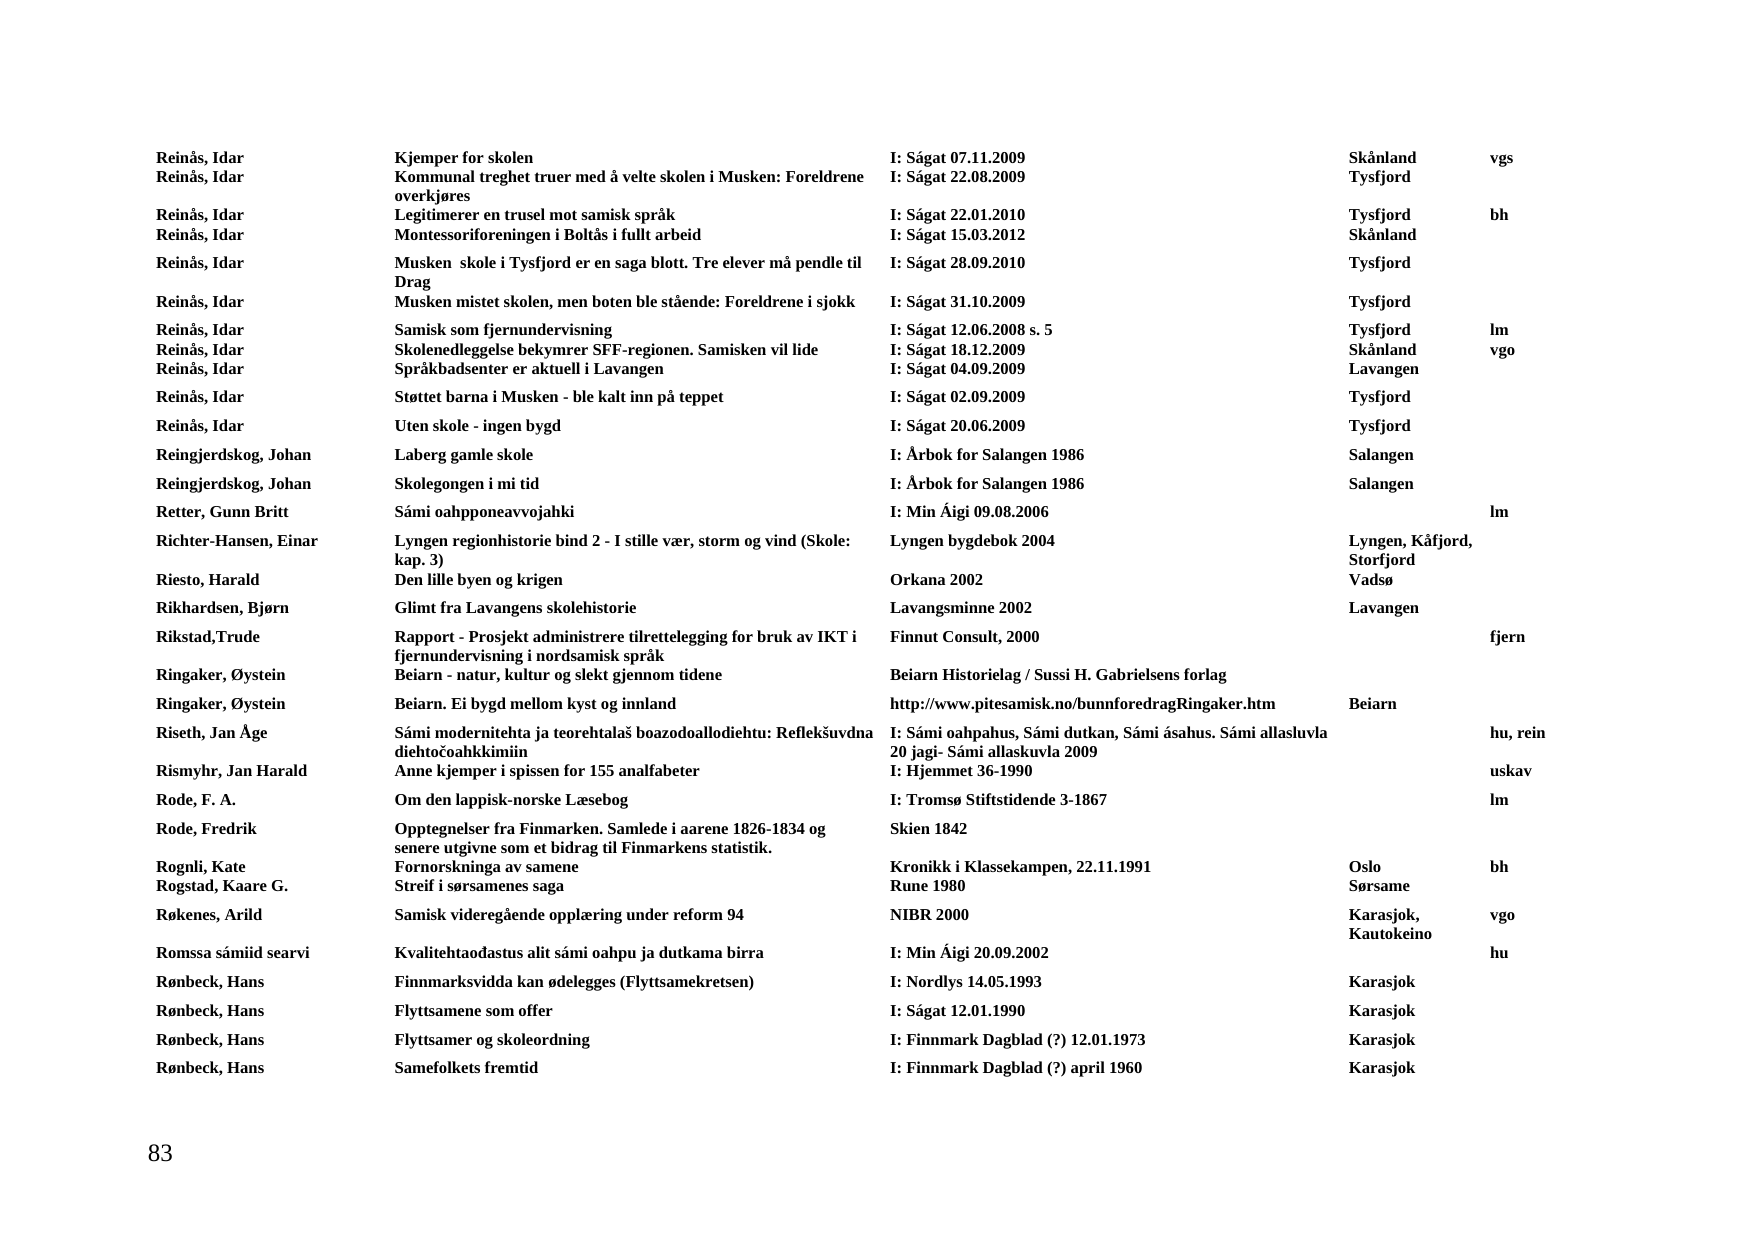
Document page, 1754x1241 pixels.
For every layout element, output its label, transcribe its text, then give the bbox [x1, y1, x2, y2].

table_cell Karasjok [1341, 1058, 1482, 1087]
table_cell Richter-Hansen, Einar [149, 531, 387, 569]
table_cell Støttet barna i Musken - ble kalt inn på teppet [387, 387, 883, 416]
table_cell Romssa sámiid searvi [149, 943, 387, 972]
table_cell Røkenes, Arild [149, 905, 387, 943]
table_cell Reinås, Idar [149, 320, 387, 339]
table_cell hu [1483, 943, 1605, 972]
table_cell Opptegnelser fra Finmarken. Samlede i aarene 1826-1834 og senere utgivne som et bidrag til Finmarkens statistik. [387, 819, 883, 857]
table_cell [1483, 1058, 1605, 1087]
table_cell http://www.pitesamisk.no/bunnforedragRingaker.htm [883, 694, 1341, 723]
table_cell I: Finnmark Dagblad (?) april 1960 [883, 1058, 1341, 1087]
table_cell [1483, 819, 1605, 857]
table_cell Lyngen, Kåfjord, Storfjord [1341, 531, 1482, 569]
table_cell Riesto, Harald [149, 569, 387, 598]
table_cell Rogstad, Kaare G. [149, 876, 387, 905]
table_cell lm [1483, 502, 1605, 531]
table_cell Legitimerer en trusel mot samisk språk [387, 205, 883, 224]
table_cell Lyngen regionhistorie bind 2 - I stille vær, storm og vind (Skole: kap. 3) [387, 531, 883, 569]
table_cell I: Ságat 12.01.1990 [883, 1001, 1341, 1029]
table_cell [1341, 502, 1482, 531]
table_cell fjern [1483, 627, 1605, 665]
table_cell Karasjok [1341, 1001, 1482, 1029]
table_cell [1341, 819, 1482, 857]
table_cell Flyttsamene som offer [387, 1001, 883, 1029]
table_cell [1483, 167, 1605, 205]
table_cell [1341, 665, 1482, 694]
table_cell Reinås, Idar [149, 339, 387, 358]
table_cell Kjemper for skolen [387, 148, 883, 167]
table_cell [1483, 876, 1605, 905]
table_cell Uten skole - ingen bygd [387, 416, 883, 445]
table_cell I: Tromsø Stiftstidende 3-1867 [883, 790, 1341, 818]
table_cell Flyttsamer og skoleordning [387, 1029, 883, 1058]
table_cell Rismyhr, Jan Harald [149, 761, 387, 790]
table_cell Sámi modernitehta ja teorehtalaš boazodoallodiehtu: Reflekšuvdna diehtočoahkkimiin [387, 723, 883, 761]
table_cell Rode, F. A. [149, 790, 387, 818]
table_cell I: Ságat 22.01.2010 [883, 205, 1341, 224]
table_cell Reinås, Idar [149, 291, 387, 320]
table_cell Reinås, Idar [149, 387, 387, 416]
table_cell Lavangsminne 2002 [883, 598, 1341, 627]
table_cell Tysfjord [1341, 387, 1482, 416]
table_cell Beiarn - natur, kultur og slekt gjennom tidene [387, 665, 883, 694]
table_cell Musken mistet skolen, men boten ble stående: Foreldrene i sjokk [387, 291, 883, 320]
table_cell I: Ságat 28.09.2010 [883, 253, 1341, 291]
table_cell Reinås, Idar [149, 359, 387, 387]
table_cell Lyngen bygdebok 2004 [883, 531, 1341, 569]
table_cell Streif i sørsamenes saga [387, 876, 883, 905]
table_cell Samisk videregående opplæring under reform 94 [387, 905, 883, 943]
table_cell Retter, Gunn Britt [149, 502, 387, 531]
table_cell Reinås, Idar [149, 253, 387, 291]
table_cell Rønbeck, Hans [149, 1029, 387, 1058]
table_cell Reingjerdskog, Johan [149, 445, 387, 473]
table_cell [1483, 291, 1605, 320]
table_cell I: Ságat 31.10.2009 [883, 291, 1341, 320]
table_cell Kommunal treghet truer med å velte skolen i Musken: Foreldrene overkjøres [387, 167, 883, 205]
table_cell bh [1483, 205, 1605, 224]
table_cell Montessoriforeningen i Boltås i fullt arbeid [387, 224, 883, 253]
table_cell I: Ságat 02.09.2009 [883, 387, 1341, 416]
table_cell Kvalitehtaođastus alit sámi oahpu ja dutkama birra [387, 943, 883, 972]
table_cell Reinås, Idar [149, 167, 387, 205]
table_cell [1483, 694, 1605, 723]
table_cell Om den lappisk-norske Læsebog [387, 790, 883, 818]
table_cell hu, rein [1483, 723, 1605, 761]
table_cell Reinås, Idar [149, 205, 387, 224]
table_cell Tysfjord [1341, 205, 1482, 224]
table_cell I: Min Áigi 09.08.2006 [883, 502, 1341, 531]
table_cell I: Sámi oahpahus, Sámi dutkan, Sámi ásahus. Sámi allasluvla 20 jagi- Sámi allaskuvla 2009 [883, 723, 1341, 761]
table_cell lm [1483, 790, 1605, 818]
table_cell [1483, 665, 1605, 694]
table_cell Den lille byen og krigen [387, 569, 883, 598]
table_cell Sørsame [1341, 876, 1482, 905]
table_cell [1483, 972, 1605, 1001]
table_cell Reinås, Idar [149, 224, 387, 253]
table_cell [1483, 416, 1605, 445]
table_cell Samisk som fjernundervisning [387, 320, 883, 339]
table_cell I: Årbok for Salangen 1986 [883, 474, 1341, 502]
table_cell [1483, 1001, 1605, 1029]
table_cell I: Årbok for Salangen 1986 [883, 445, 1341, 473]
table_cell I: Ságat 15.03.2012 [883, 224, 1341, 253]
table_cell NIBR 2000 [883, 905, 1341, 943]
table_cell vgo [1483, 905, 1605, 943]
table_cell Salangen [1341, 474, 1482, 502]
table_cell [1341, 723, 1482, 761]
table_cell [1483, 531, 1605, 569]
table_cell I: Hjemmet 36-1990 [883, 761, 1341, 790]
table_cell Glimt fra Lavangens skolehistorie [387, 598, 883, 627]
table_cell Rikhardsen, Bjørn [149, 598, 387, 627]
table_cell vgo [1483, 339, 1605, 358]
table_cell Tysfjord [1341, 167, 1482, 205]
table_cell Rikstad,Trude [149, 627, 387, 665]
table_cell Rønbeck, Hans [149, 972, 387, 1001]
table_cell Tysfjord [1341, 253, 1482, 291]
table_cell I: Nordlys 14.05.1993 [883, 972, 1341, 1001]
table_cell I: Finnmark Dagblad (?) 12.01.1973 [883, 1029, 1341, 1058]
table_cell I: Ságat 12.06.2008 s. 5 [883, 320, 1341, 339]
table_cell Fornorskninga av samene [387, 857, 883, 876]
table_cell Oslo [1341, 857, 1482, 876]
table_cell Salangen [1341, 445, 1482, 473]
table_cell Ringaker, Øystein [149, 665, 387, 694]
table_cell Beiarn Historielag / Sussi H. Gabrielsens forlag [883, 665, 1341, 694]
table_cell Tysfjord [1341, 320, 1482, 339]
table_cell [1483, 598, 1605, 627]
table_cell Rune 1980 [883, 876, 1341, 905]
table_cell Karasjok [1341, 1029, 1482, 1058]
table_cell Laberg gamle skole [387, 445, 883, 473]
table_cell I: Ságat 18.12.2009 [883, 339, 1341, 358]
table_cell Sámi oahpponeavvojahki [387, 502, 883, 531]
table_cell Rognli, Kate [149, 857, 387, 876]
table_cell Beiarn [1341, 694, 1482, 723]
table_cell Skien 1842 [883, 819, 1341, 857]
table_cell Finnut Consult, 2000 [883, 627, 1341, 665]
table_cell lm [1483, 320, 1605, 339]
table_cell Reinås, Idar [149, 148, 387, 167]
table_cell Karasjok, Kautokeino [1341, 905, 1482, 943]
table_cell Vadsø [1341, 569, 1482, 598]
table_cell Tysfjord [1341, 291, 1482, 320]
table_cell Beiarn. Ei bygd mellom kyst og innland [387, 694, 883, 723]
table_cell I: Ságat 07.11.2009 [883, 148, 1341, 167]
table_cell bh [1483, 857, 1605, 876]
table_cell [1341, 943, 1482, 972]
table_cell Skånland [1341, 148, 1482, 167]
table_cell Rønbeck, Hans [149, 1058, 387, 1087]
table_cell Samefolkets fremtid [387, 1058, 883, 1087]
table_cell Rode, Fredrik [149, 819, 387, 857]
table_cell Lavangen [1341, 359, 1482, 387]
table_cell Skånland [1341, 339, 1482, 358]
table_cell Rapport - Prosjekt administrere tilrettelegging for bruk av IKT i fjernundervisning i nordsamisk språk [387, 627, 883, 665]
table_cell [1341, 790, 1482, 818]
table_cell [1483, 224, 1605, 253]
table_cell I: Ságat 04.09.2009 [883, 359, 1341, 387]
table_cell Karasjok [1341, 972, 1482, 1001]
table_cell I: Ságat 20.06.2009 [883, 416, 1341, 445]
table_cell [1483, 1029, 1605, 1058]
table_cell Skolenedleggelse bekymrer SFF-regionen. Samisken vil lide [387, 339, 883, 358]
table_cell Skolegongen i mi tid [387, 474, 883, 502]
table_cell I: Ságat 22.08.2009 [883, 167, 1341, 205]
table_cell [1483, 359, 1605, 387]
table_cell Riseth, Jan Åge [149, 723, 387, 761]
table_cell [1341, 761, 1482, 790]
table_cell Rønbeck, Hans [149, 1001, 387, 1029]
table_cell Finnmarksvidda kan ødelegges (Flyttsamekretsen) [387, 972, 883, 1001]
table_cell Ringaker, Øystein [149, 694, 387, 723]
table_cell vgs [1483, 148, 1605, 167]
table_cell Tysfjord [1341, 416, 1482, 445]
table_cell [1483, 474, 1605, 502]
table_cell uskav [1483, 761, 1605, 790]
table_cell Reingjerdskog, Johan [149, 474, 387, 502]
table_cell I: Min Áigi 20.09.2002 [883, 943, 1341, 972]
table_cell Anne kjemper i spissen for 155 analfabeter [387, 761, 883, 790]
table_cell Orkana 2002 [883, 569, 1341, 598]
table_cell [1341, 627, 1482, 665]
table_cell Skånland [1341, 224, 1482, 253]
table_cell Språkbadsenter er aktuell i Lavangen [387, 359, 883, 387]
table_cell [1483, 387, 1605, 416]
table_cell [1483, 445, 1605, 473]
table_cell Reinås, Idar [149, 416, 387, 445]
table_cell [1483, 253, 1605, 291]
table_cell Lavangen [1341, 598, 1482, 627]
table_cell Musken skole i Tysfjord er en saga blott. Tre elever må pendle til Drag [387, 253, 883, 291]
table_cell [1483, 569, 1605, 598]
table_cell Kronikk i Klassekampen, 22.11.1991 [883, 857, 1341, 876]
